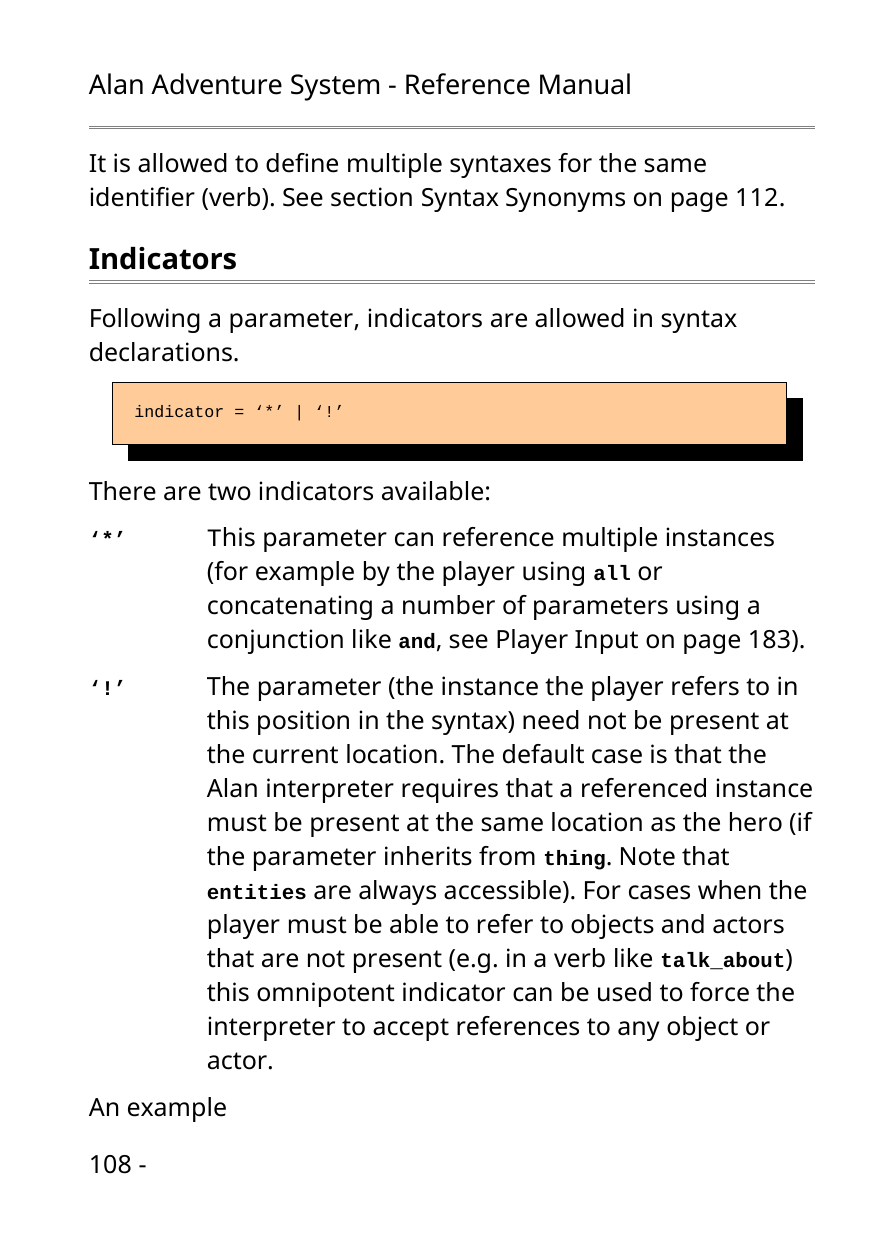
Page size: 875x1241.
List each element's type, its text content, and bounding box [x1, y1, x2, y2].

text ‘*’ This parameter can reference multiple instances (for example by the player using all or concatenating a number of parameters using a conjunction like and, see Player Input on page 140). [88, 520, 815, 656]
text ‘!’ The parameter (the instance the player refers to in this position in the syntax) need not be present at the current location. The default case is that the Alan interpreter requires that a referenced instance must be present at the same location as the hero (if the parameter inherits from thing. Note that entities are always accessible). For cases when the player must be able to refer to objects and actors that are not present (e.g. in a verb like talk_about) this omnipotent indicator can be used to force the interpreter to accept references to any object or actor. [88, 669, 815, 1077]
text There are two indicators available: [88, 473, 815, 507]
subtitle Indicators [88, 239, 815, 283]
text Following a parameter, indicators are allowed in syntax declarations. [88, 301, 815, 369]
text It is allowed to define multiple syntaxes for the same identifier (verb). See section Syntax Synonyms on page 83. [88, 146, 815, 213]
text An example [88, 1089, 815, 1123]
text indicator = ‘*’ | ‘!’ [113, 383, 786, 444]
